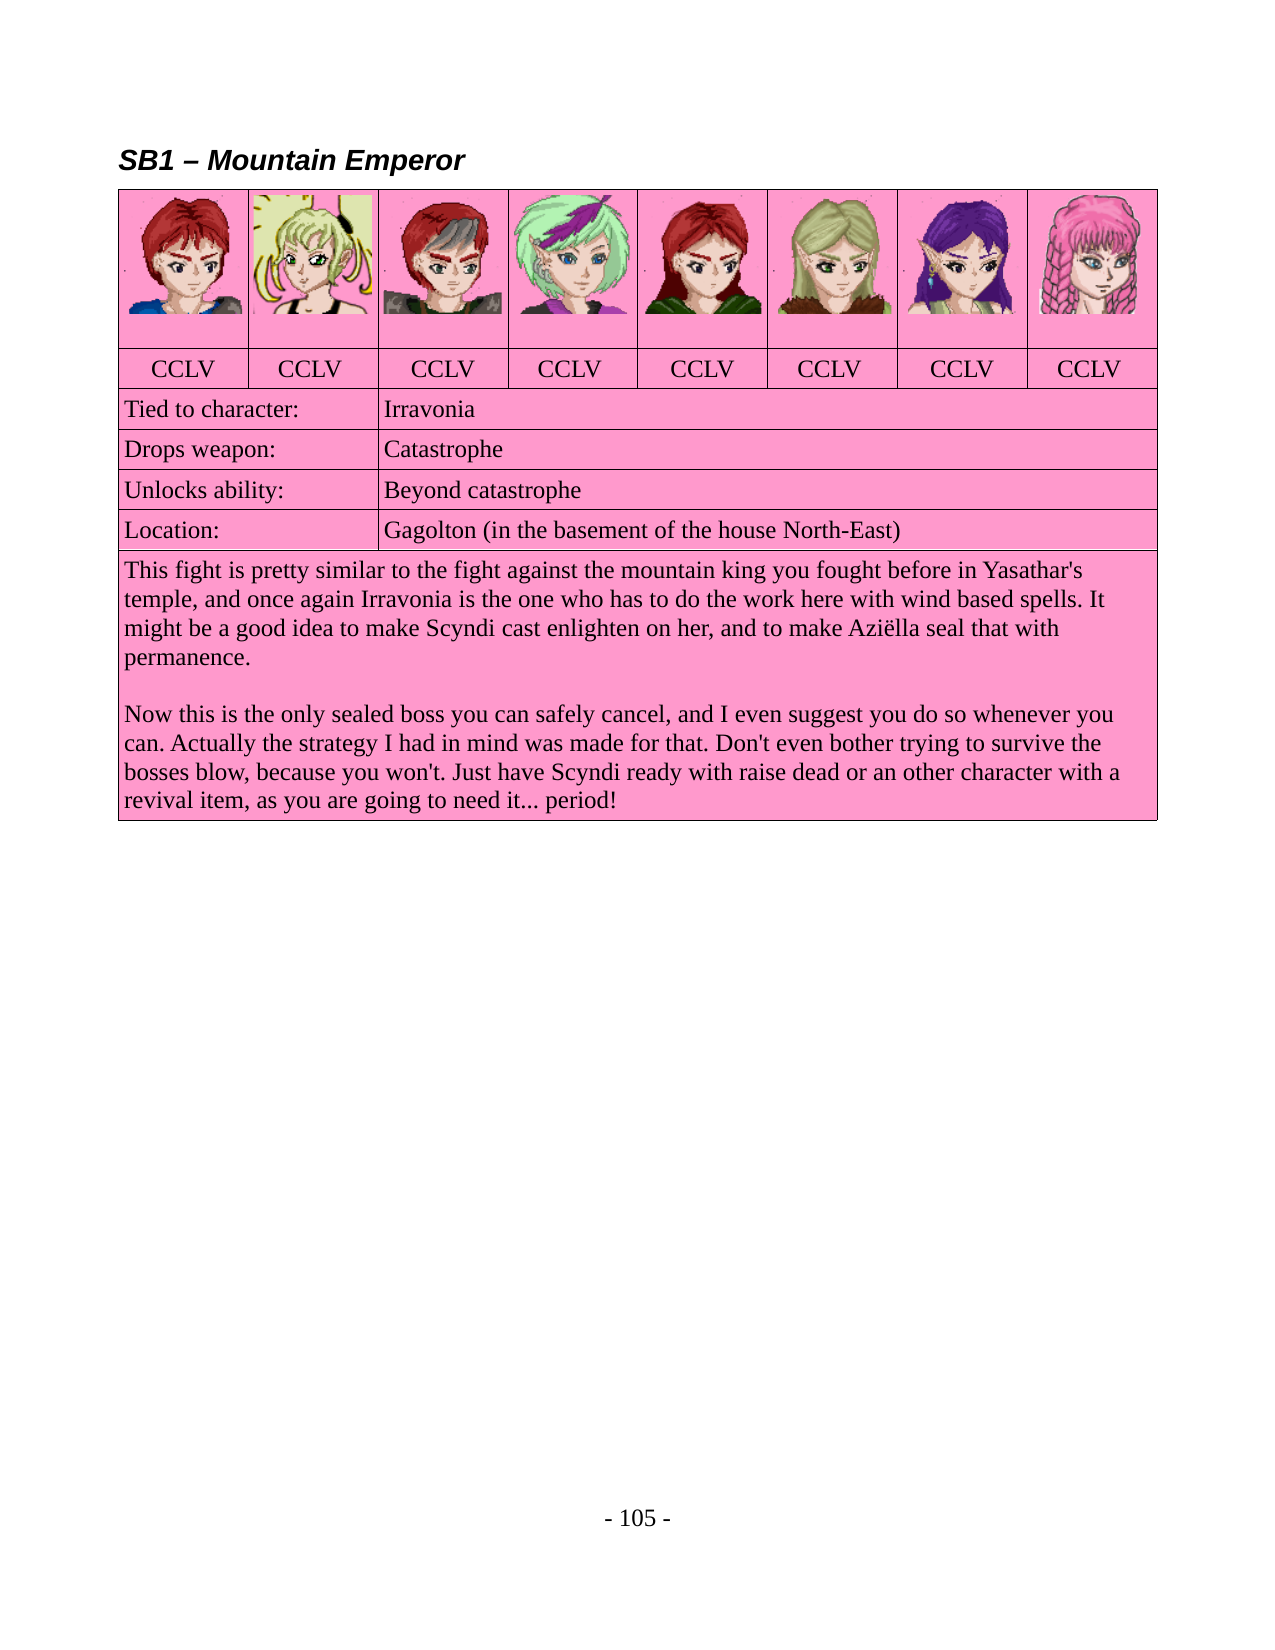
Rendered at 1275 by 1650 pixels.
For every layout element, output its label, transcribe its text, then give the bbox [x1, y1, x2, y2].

table_cell Gagolton (in the basement of the house North-East) [379, 510, 1157, 549]
table_header [1028, 314, 1157, 348]
table_header [638, 314, 767, 348]
table_cell Catastrophe [379, 430, 1157, 469]
picture [513, 195, 632, 314]
table_cell CCLV [898, 349, 1027, 388]
table_cell Unlocks ability: [119, 470, 378, 509]
subtitle SB1 – Mountain Emperor [118, 143, 1157, 177]
table_header [768, 190, 897, 348]
table_cell Irravonia [379, 389, 1157, 429]
picture [1032, 195, 1152, 314]
table_cell CCLV [119, 349, 248, 388]
table_cell Beyond catastrophe [379, 470, 1157, 509]
picture [383, 195, 502, 314]
table_header [379, 190, 508, 348]
table_header [898, 190, 1027, 348]
table_cell This fight is pretty similar to the fight against the mountain king you fought before in Yasathar's temple, and once again Irravonia is the one who has to do the work here with wind based spells. It might be a good idea to make Scyndi cast enlighten on her, and to make Aziëlla seal that with permanence. Now this is the only sealed boss you can safely cancel, and I even suggest you do so whenever you can. Actually the strategy I had in mind was made for that. Don't even bother trying to survive the bosses blow, because you won't. Just have Scyndi ready with raise dead or an other character with a revival item, as you are going to need it... period! [119, 551, 1157, 820]
picture [772, 195, 892, 314]
table_cell CCLV [509, 349, 637, 388]
table_cell CCLV [768, 349, 897, 388]
table_header [1028, 190, 1157, 313]
table_header [638, 190, 767, 313]
table_header [119, 190, 248, 348]
table_cell Location: [119, 510, 378, 549]
table_cell CCLV [379, 349, 508, 388]
picture [643, 195, 762, 314]
picture [902, 195, 1022, 314]
table_header [509, 190, 637, 348]
picture [253, 195, 372, 314]
table_cell CCLV [1028, 349, 1157, 388]
picture [123, 195, 243, 314]
table_cell Tied to character: [119, 389, 378, 429]
table_cell Drops weapon: [119, 430, 378, 469]
table_header [249, 190, 378, 348]
table_cell CCLV [638, 349, 767, 388]
table_cell CCLV [249, 349, 378, 388]
